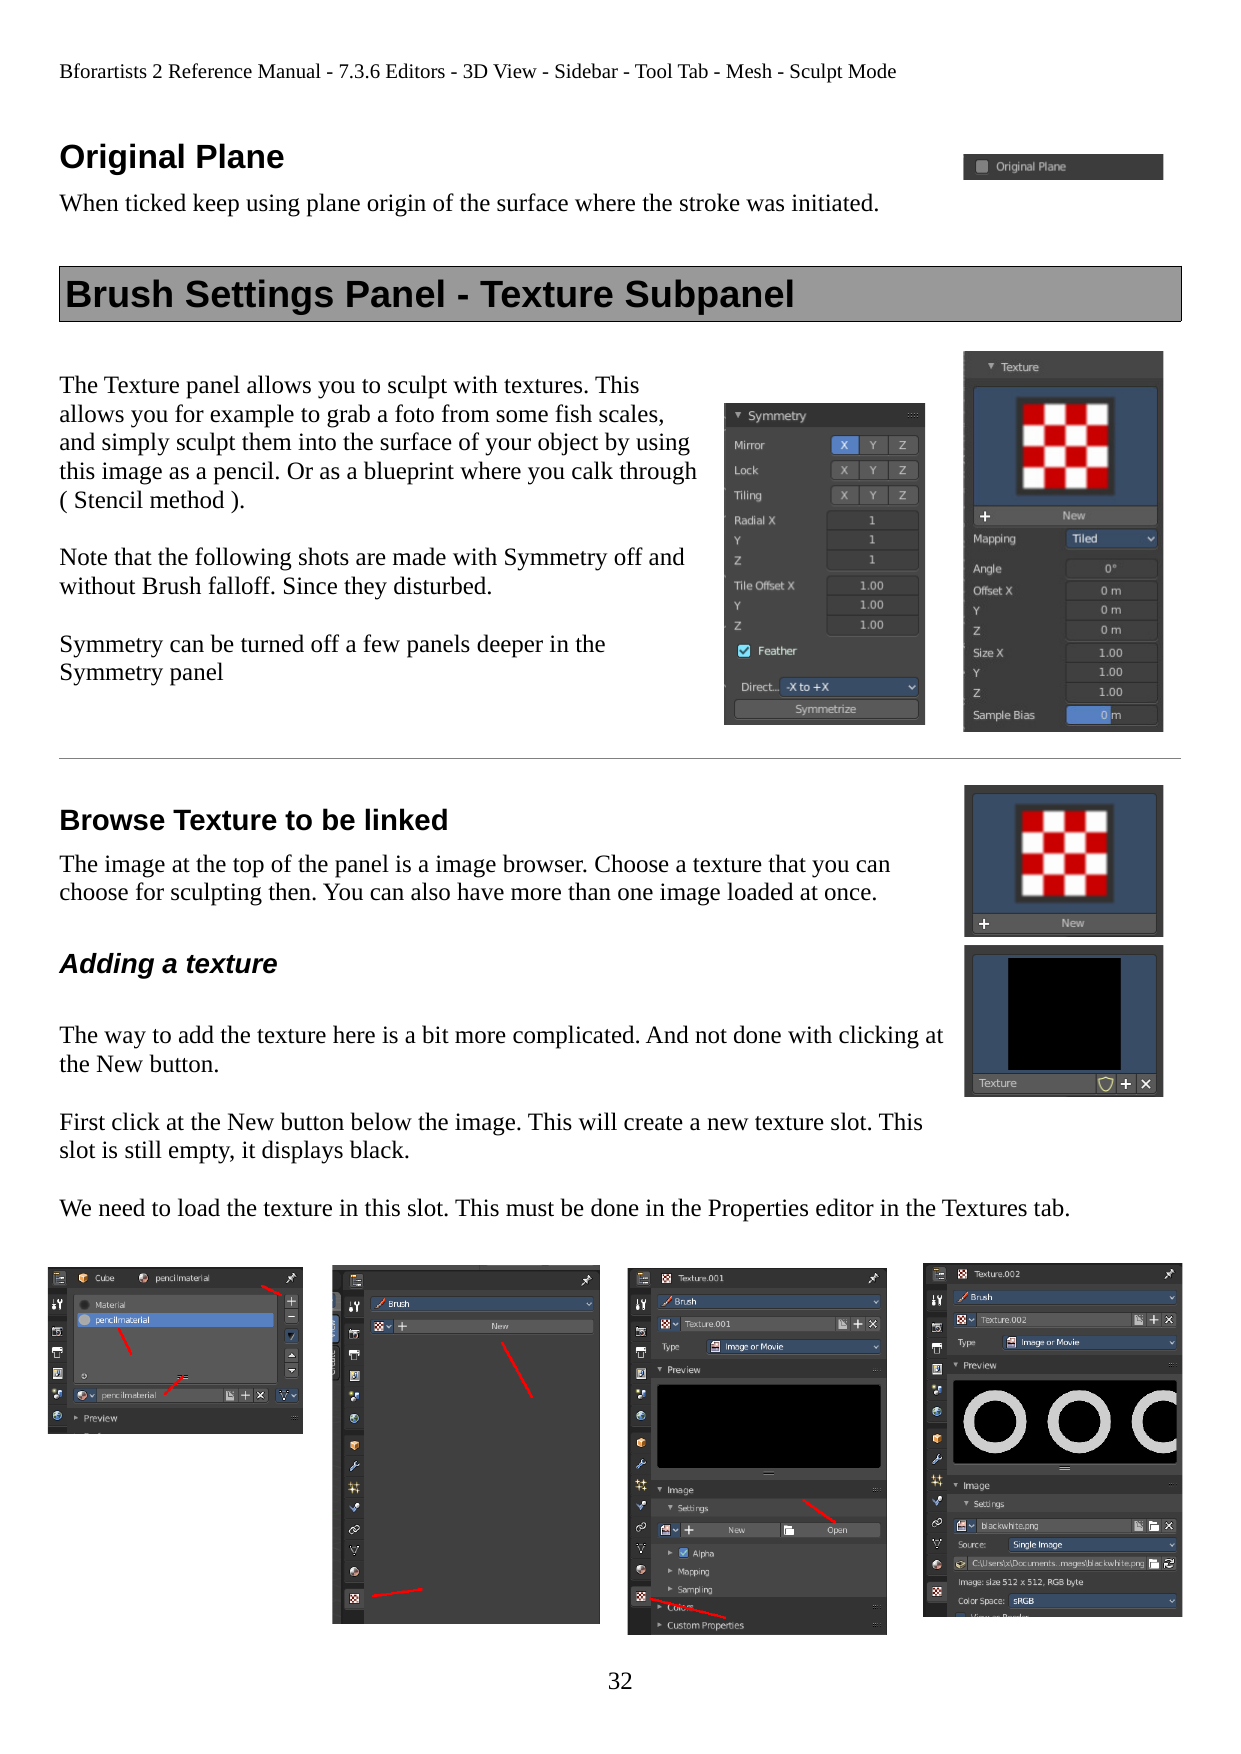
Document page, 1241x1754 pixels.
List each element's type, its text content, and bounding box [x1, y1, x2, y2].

subtitle [1164, 802, 1181, 836]
text The way to add the texture here is a bit more complicated. And not done with clicking at the New button. [59, 1021, 964, 1078]
text The image at the top of the panel is a image browser. Choose a texture that you can choose for sculpting then. You can also have more than one image loaded at once. [59, 849, 964, 906]
picture [47, 1267, 303, 1434]
text Symmetry can be turned off a few panels deeper in the Symmetry panel [59, 629, 724, 686]
picture [964, 785, 1164, 937]
table_header Brush Settings Panel - Texture Subpanel [60, 267, 1181, 321]
subtitle Original Plane [59, 137, 1181, 175]
subtitle [1164, 947, 1181, 979]
subtitle Browse Texture to be linked [59, 802, 964, 836]
text The Texture panel allows you to sculpt with textures. This allows you for example to grab a foto from some fish scales, and simply sculpt them into the surface of your object by using this image as a pencil. Or as a blueprint where you calk through ( Stencil method ). [59, 370, 963, 514]
subtitle Adding a texture [59, 947, 964, 979]
picture [963, 154, 1164, 180]
text First click at the New button below the image. This will create a new texture slot. This slot is still empty, it displays black. [59, 1107, 1181, 1164]
picture [724, 403, 926, 725]
picture [963, 351, 1164, 732]
text When ticked keep using plane origin of the surface where the stroke was initiated. [59, 188, 1181, 217]
text Note that the following shots are made with Symmetry off and without Brush falloff. Since they disturbed. [59, 542, 724, 600]
picture [923, 1263, 1183, 1617]
text [926, 629, 963, 686]
picture [627, 1268, 887, 1635]
text We need to load the texture in this slot. This must be done in the Properties editor in the Textures tab. [59, 1193, 1181, 1222]
picture [964, 945, 1164, 1097]
picture [332, 1265, 600, 1624]
text [926, 542, 963, 600]
